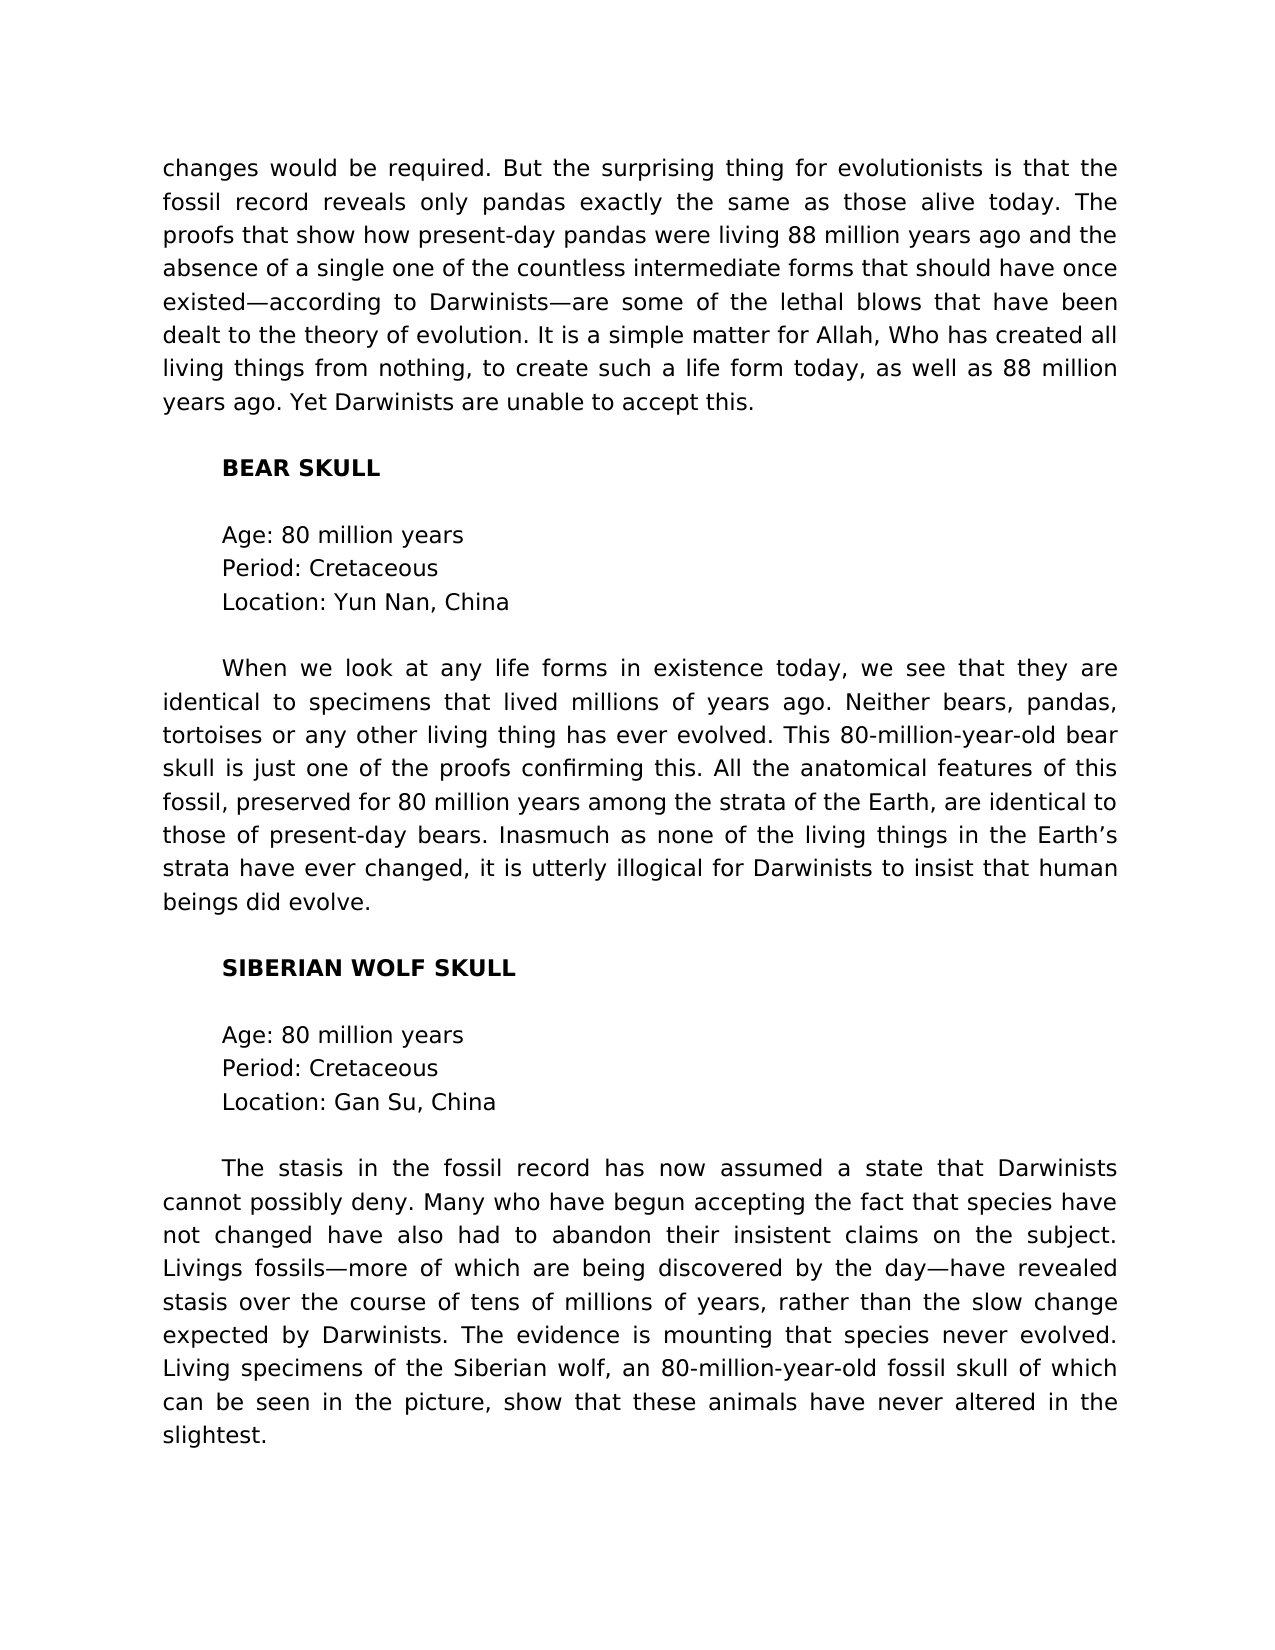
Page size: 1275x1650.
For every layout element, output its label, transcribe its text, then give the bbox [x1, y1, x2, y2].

text changes would be required. But the surprising thing for evolutionists is that the fossil record reveals only pandas exactly the same as those alive today. The proofs that show how present-day pandas were living 88 million years ago and the absence of a single one of the countless intermediate forms that should have once existed—according to Darwinists—are some of the lethal blows that have been dealt to the theory of evolution. It is a simple matter for Allah, Who has created all living things from nothing, to create such a life form today, as well as 88 million years ago. Yet Darwinists are unable to accept this. [162, 150, 1119, 417]
text Period: Cretaceous [162, 1050, 1119, 1083]
text Period: Cretaceous [162, 550, 1119, 583]
text BEAR SKULL [162, 450, 1119, 483]
text Age: 80 million years [162, 517, 1119, 550]
text Location: Gan Su, China [162, 1083, 1119, 1117]
text Age: 80 million years [162, 1017, 1119, 1050]
text The stasis in the fossil record has now assumed a state that Darwinists cannot possibly deny. Many who have begun accepting the fact that species have not changed have also had to abandon their insistent claims on the subject. Livings fossils—more of which are being discovered by the day—have revealed stasis over the course of tens of millions of years, rather than the slow change expected by Darwinists. The evidence is mounting that species never evolved. Living specimens of the Siberian wolf, an 80-million-year-old fossil skull of which can be seen in the picture, show that these animals have never altered in the slightest. [162, 1150, 1119, 1450]
text SIBERIAN WOLF SKULL [162, 950, 1119, 983]
text Location: Yun Nan, China [162, 583, 1119, 617]
text When we look at any life forms in existence today, we see that they are identical to specimens that lived millions of years ago. Neither bears, pandas, tortoises or any other living thing has ever evolved. This 80-million-year-old bear skull is just one of the proofs confirming this. All the anatomical features of this fossil, preserved for 80 million years among the strata of the Earth, are identical to those of present-day bears. Inasmuch as none of the living things in the Earth’s strata have ever changed, it is utterly illogical for Darwinists to insist that human beings did evolve. [162, 650, 1119, 917]
